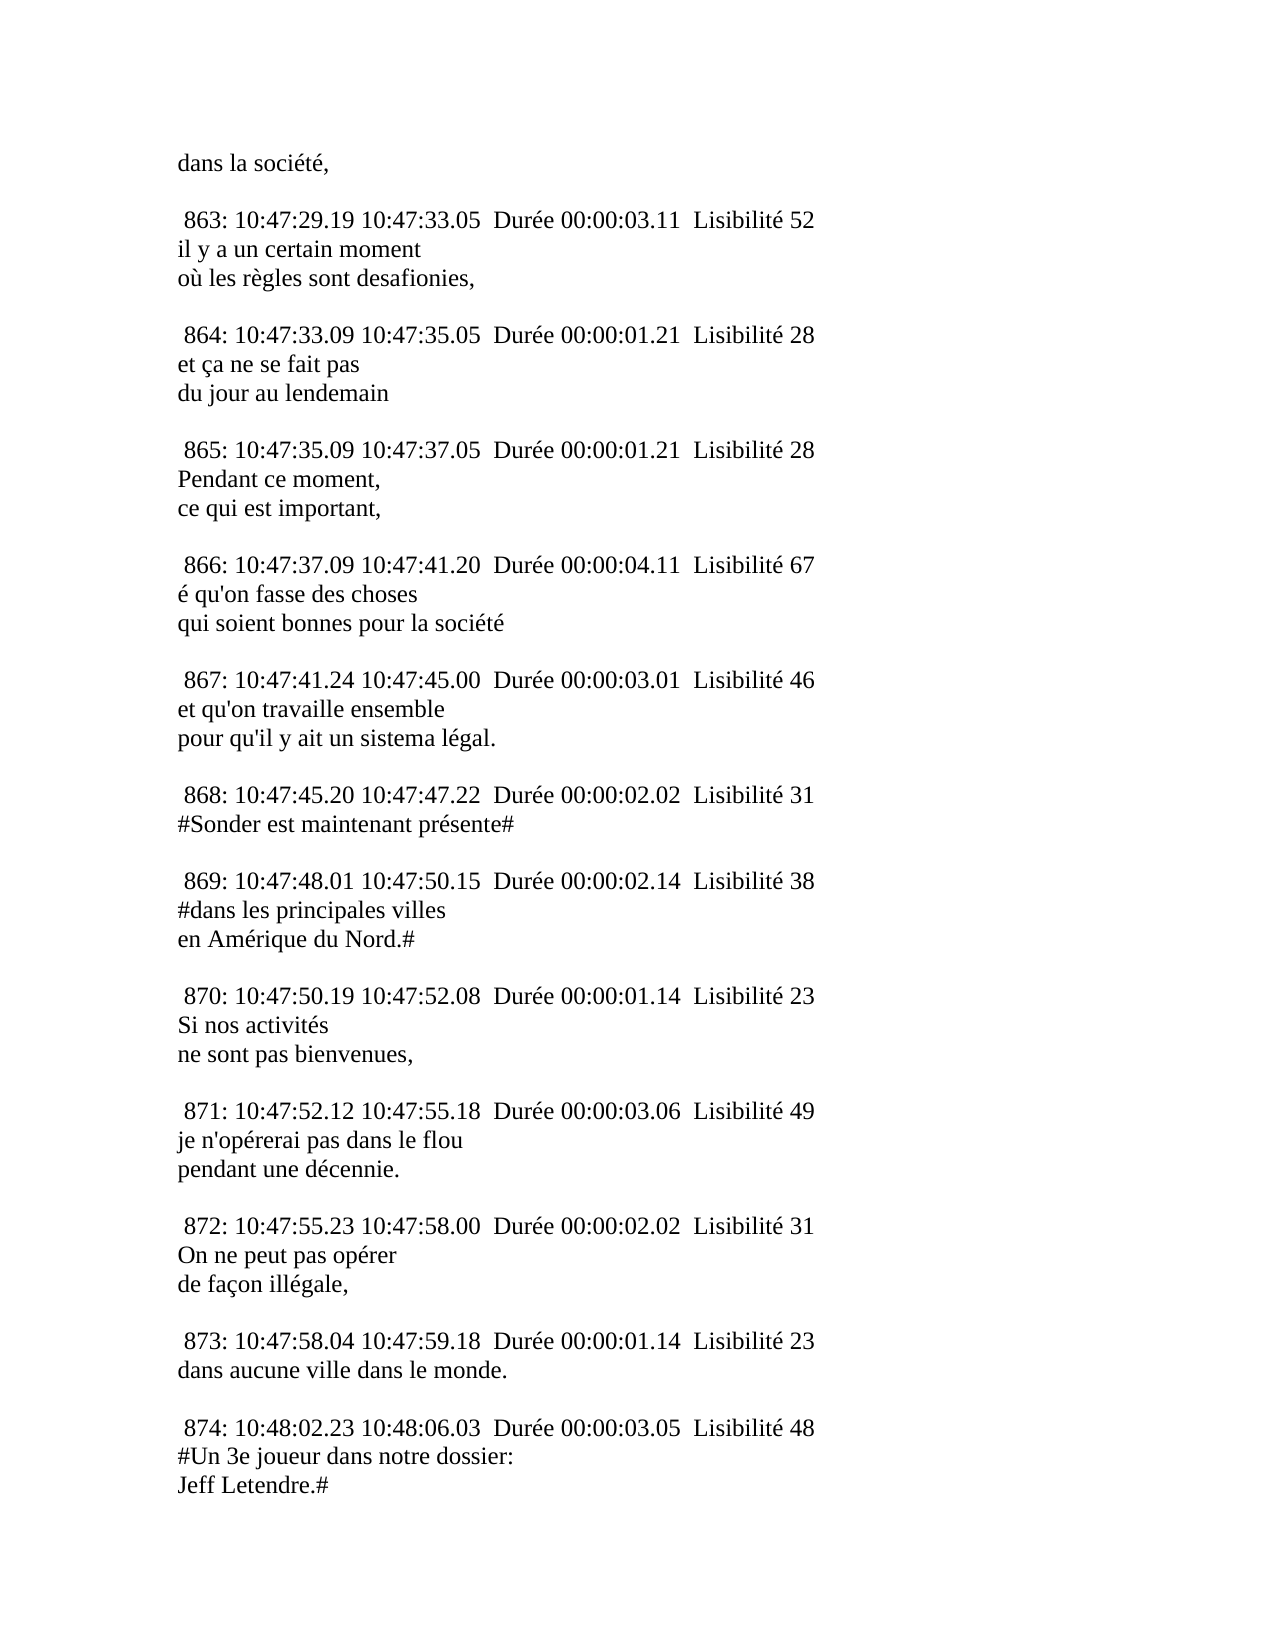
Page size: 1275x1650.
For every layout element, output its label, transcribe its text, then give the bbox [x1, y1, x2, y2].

text du jour au lendemain [177, 378, 1098, 406]
text 865: 10:47:35.09 10:47:37.05 Durée 00:00:01.21 Lisibilité 28 [177, 435, 1098, 464]
text 867: 10:47:41.24 10:47:45.00 Durée 00:00:03.01 Lisibilité 46 [177, 665, 1098, 694]
text pour qu'il y ait un sistema légal. [177, 723, 1098, 751]
text je n'opérerai pas dans le flou [177, 1125, 1098, 1154]
text dans la société, [177, 148, 1098, 176]
text #Sonder est maintenant présente# [177, 809, 1098, 838]
text 869: 10:47:48.01 10:47:50.15 Durée 00:00:02.14 Lisibilité 38 [177, 866, 1098, 895]
text de façon illégale, [177, 1269, 1098, 1298]
text pendant une décennie. [177, 1154, 1098, 1183]
text qui soient bonnes pour la société [177, 608, 1098, 636]
text dans aucune ville dans le monde. [177, 1355, 1098, 1384]
text #dans les principales villes [177, 895, 1098, 924]
text ce qui est important, [177, 493, 1098, 521]
text il y a un certain moment [177, 234, 1098, 263]
text 864: 10:47:33.09 10:47:35.05 Durée 00:00:01.21 Lisibilité 28 [177, 320, 1098, 349]
text 874: 10:48:02.23 10:48:06.03 Durée 00:00:03.05 Lisibilité 48 [177, 1413, 1098, 1441]
text 872: 10:47:55.23 10:47:58.00 Durée 00:00:02.02 Lisibilité 31 [177, 1211, 1098, 1240]
text 873: 10:47:58.04 10:47:59.18 Durée 00:00:01.14 Lisibilité 23 [177, 1326, 1098, 1355]
text ne sont pas bienvenues, [177, 1039, 1098, 1068]
text 866: 10:47:37.09 10:47:41.20 Durée 00:00:04.11 Lisibilité 67 [177, 550, 1098, 579]
text Jeff Letendre.# [177, 1470, 1098, 1499]
text où les règles sont desafionies, [177, 263, 1098, 291]
text #Un 3e joueur dans notre dossier: [177, 1441, 1098, 1470]
text On ne peut pas opérer [177, 1240, 1098, 1269]
text en Amérique du Nord.# [177, 924, 1098, 953]
text 871: 10:47:52.12 10:47:55.18 Durée 00:00:03.06 Lisibilité 49 [177, 1096, 1098, 1125]
text et qu'on travaille ensemble [177, 694, 1098, 723]
text 863: 10:47:29.19 10:47:33.05 Durée 00:00:03.11 Lisibilité 52 [177, 205, 1098, 234]
text é qu'on fasse des choses [177, 579, 1098, 608]
text 868: 10:47:45.20 10:47:47.22 Durée 00:00:02.02 Lisibilité 31 [177, 780, 1098, 809]
text Si nos activités [177, 1010, 1098, 1039]
text et ça ne se fait pas [177, 349, 1098, 378]
text Pendant ce moment, [177, 464, 1098, 493]
text 870: 10:47:50.19 10:47:52.08 Durée 00:00:01.14 Lisibilité 23 [177, 981, 1098, 1010]
